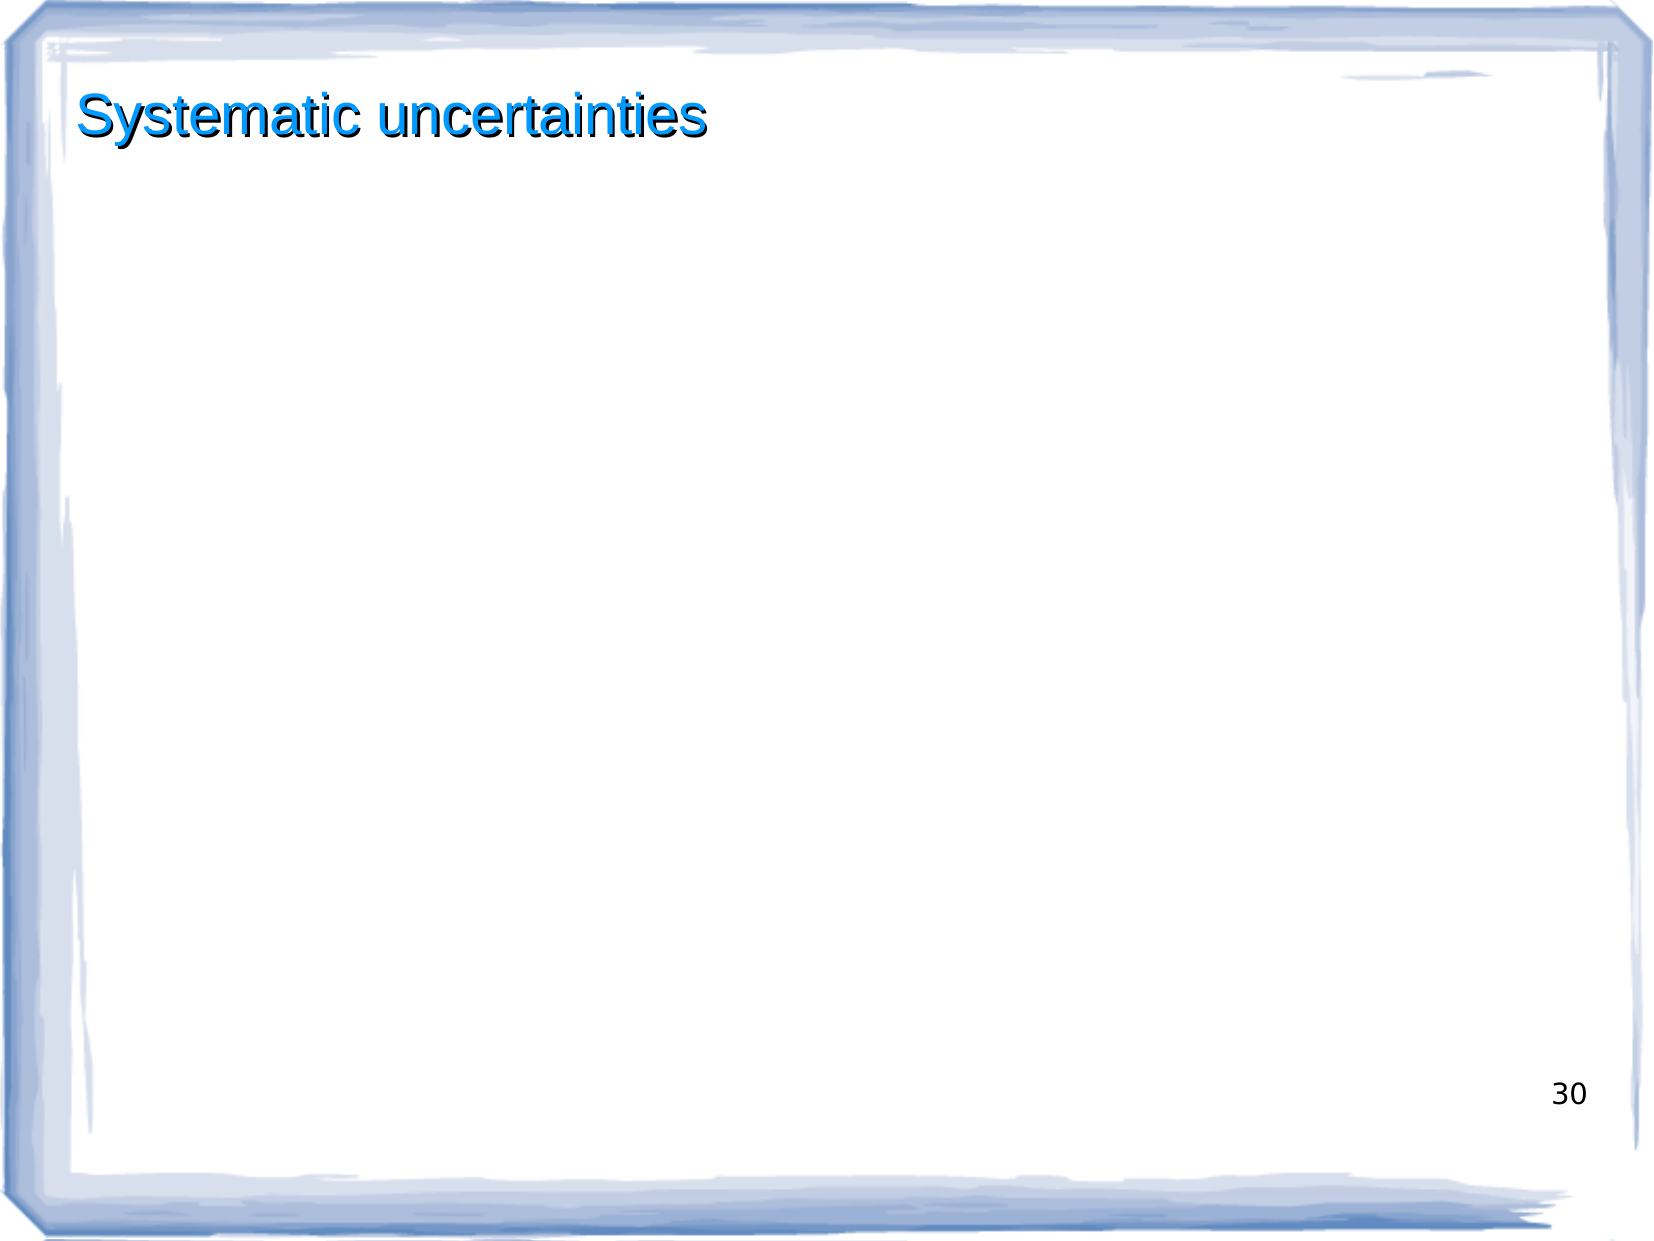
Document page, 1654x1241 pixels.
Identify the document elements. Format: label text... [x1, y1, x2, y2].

picture [0, 0, 1654, 1241]
title Systematic uncertainties [75, 39, 1437, 190]
